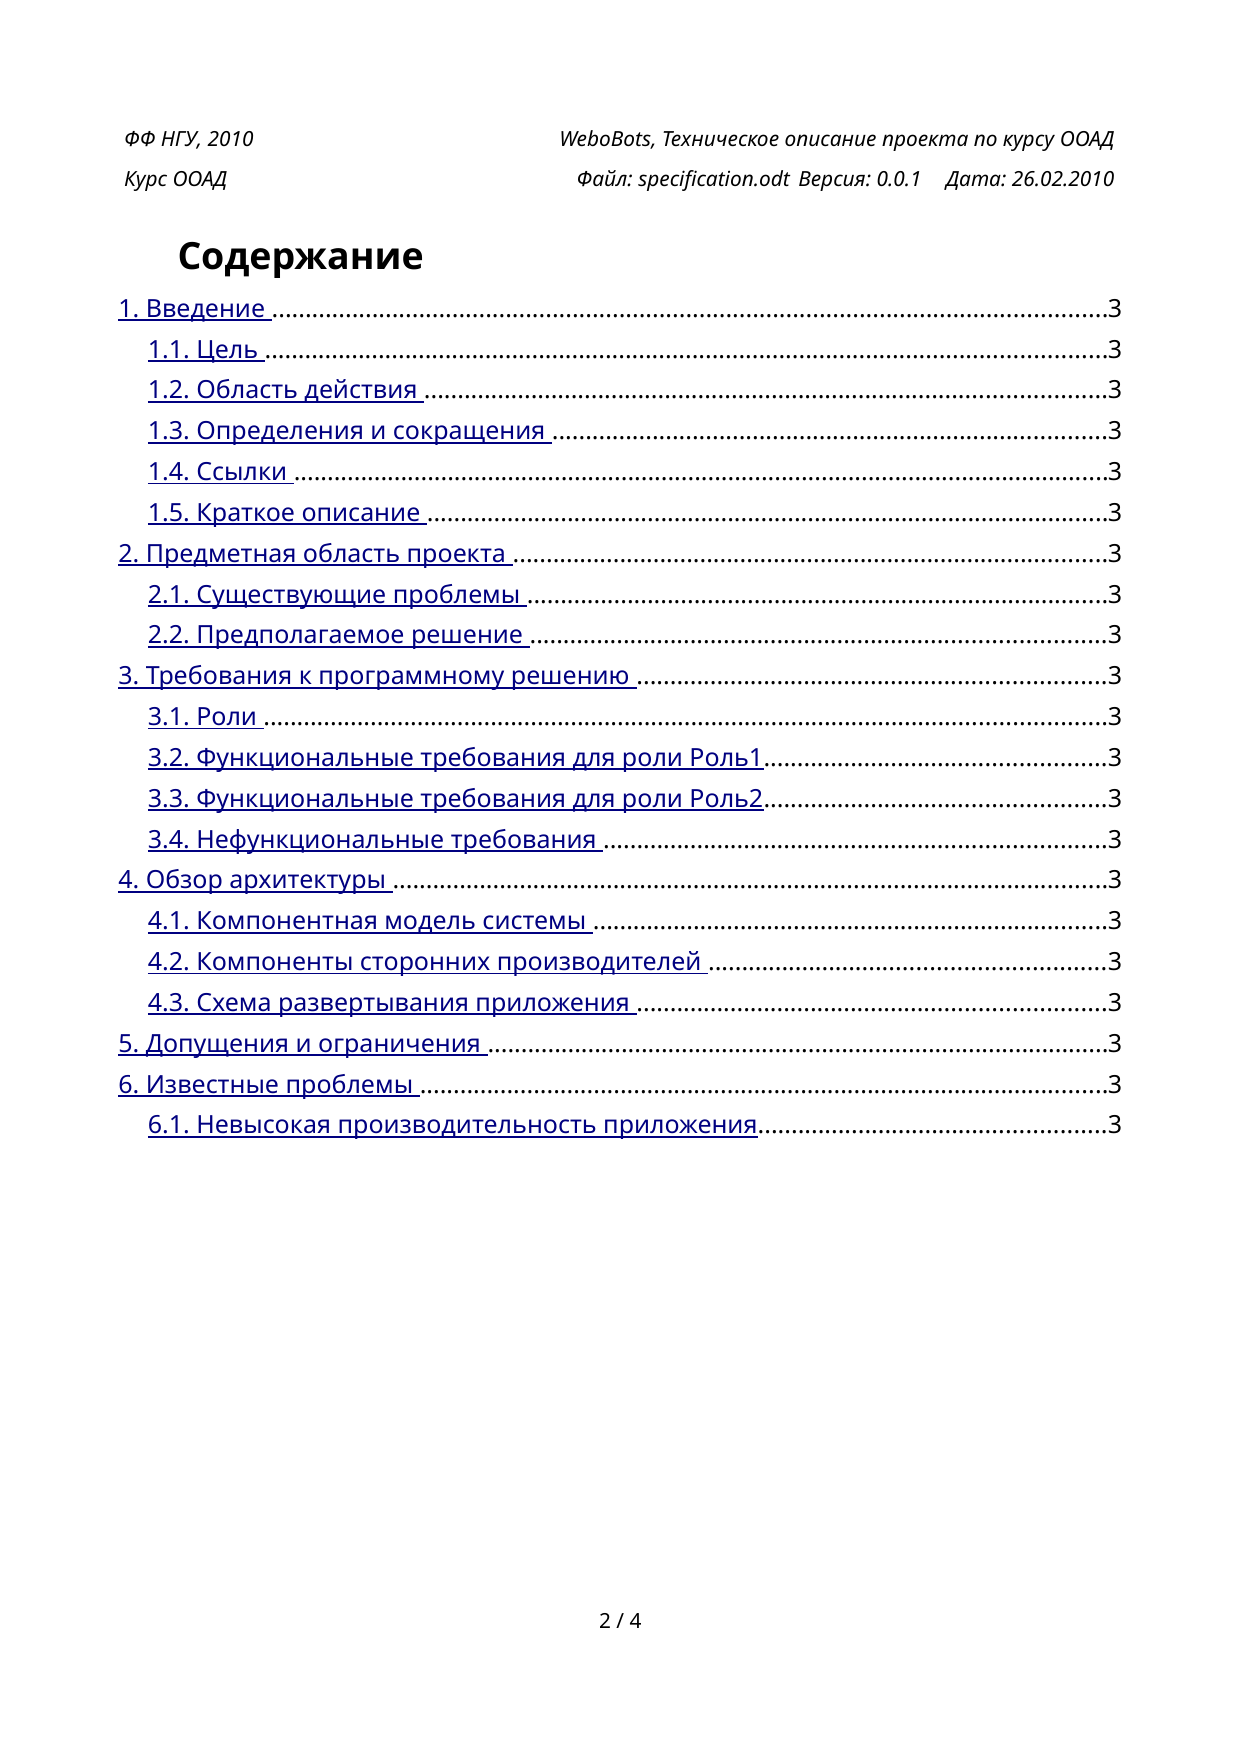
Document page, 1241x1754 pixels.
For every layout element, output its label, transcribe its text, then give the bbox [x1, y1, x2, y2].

text 4. Обзор архитектуры 3 [118, 862, 1122, 896]
text 3.4. Нефункциональные требования 3 [148, 821, 1122, 855]
text 3.2. Функциональные требования для роли Роль1 3 [148, 740, 1122, 774]
text 3.3. Функциональные требования для роли Роль2 3 [148, 781, 1122, 814]
text 4.2. Компоненты сторонних производителей 3 [148, 944, 1122, 978]
text Содержание [177, 229, 1063, 280]
text 1.3. Определения и сокращения 3 [148, 413, 1122, 447]
text 6. Известные проблемы 3 [118, 1066, 1122, 1100]
text 2.1. Существующие проблемы 3 [148, 576, 1122, 610]
text 1.1. Цель 3 [148, 331, 1122, 365]
text 1.5. Краткое описание 3 [148, 495, 1122, 529]
text 2.2. Предполагаемое решение 3 [148, 617, 1122, 651]
text 1.2. Область действия 3 [148, 372, 1122, 406]
text 1.4. Ссылки 3 [148, 454, 1122, 488]
text 2. Предметная область проекта 3 [118, 536, 1122, 569]
text 6.1. Невысокая производительность приложения 3 [148, 1107, 1122, 1141]
text 5. Допущения и ограничения 3 [118, 1026, 1122, 1059]
text 3. Требования к программному решению 3 [118, 658, 1122, 692]
text 1. Введение 3 [118, 291, 1122, 324]
text 4.1. Компонентная модель системы 3 [148, 903, 1122, 937]
text 4.3. Схема развертывания приложения 3 [148, 985, 1122, 1019]
text 3.1. Роли 3 [148, 699, 1122, 733]
